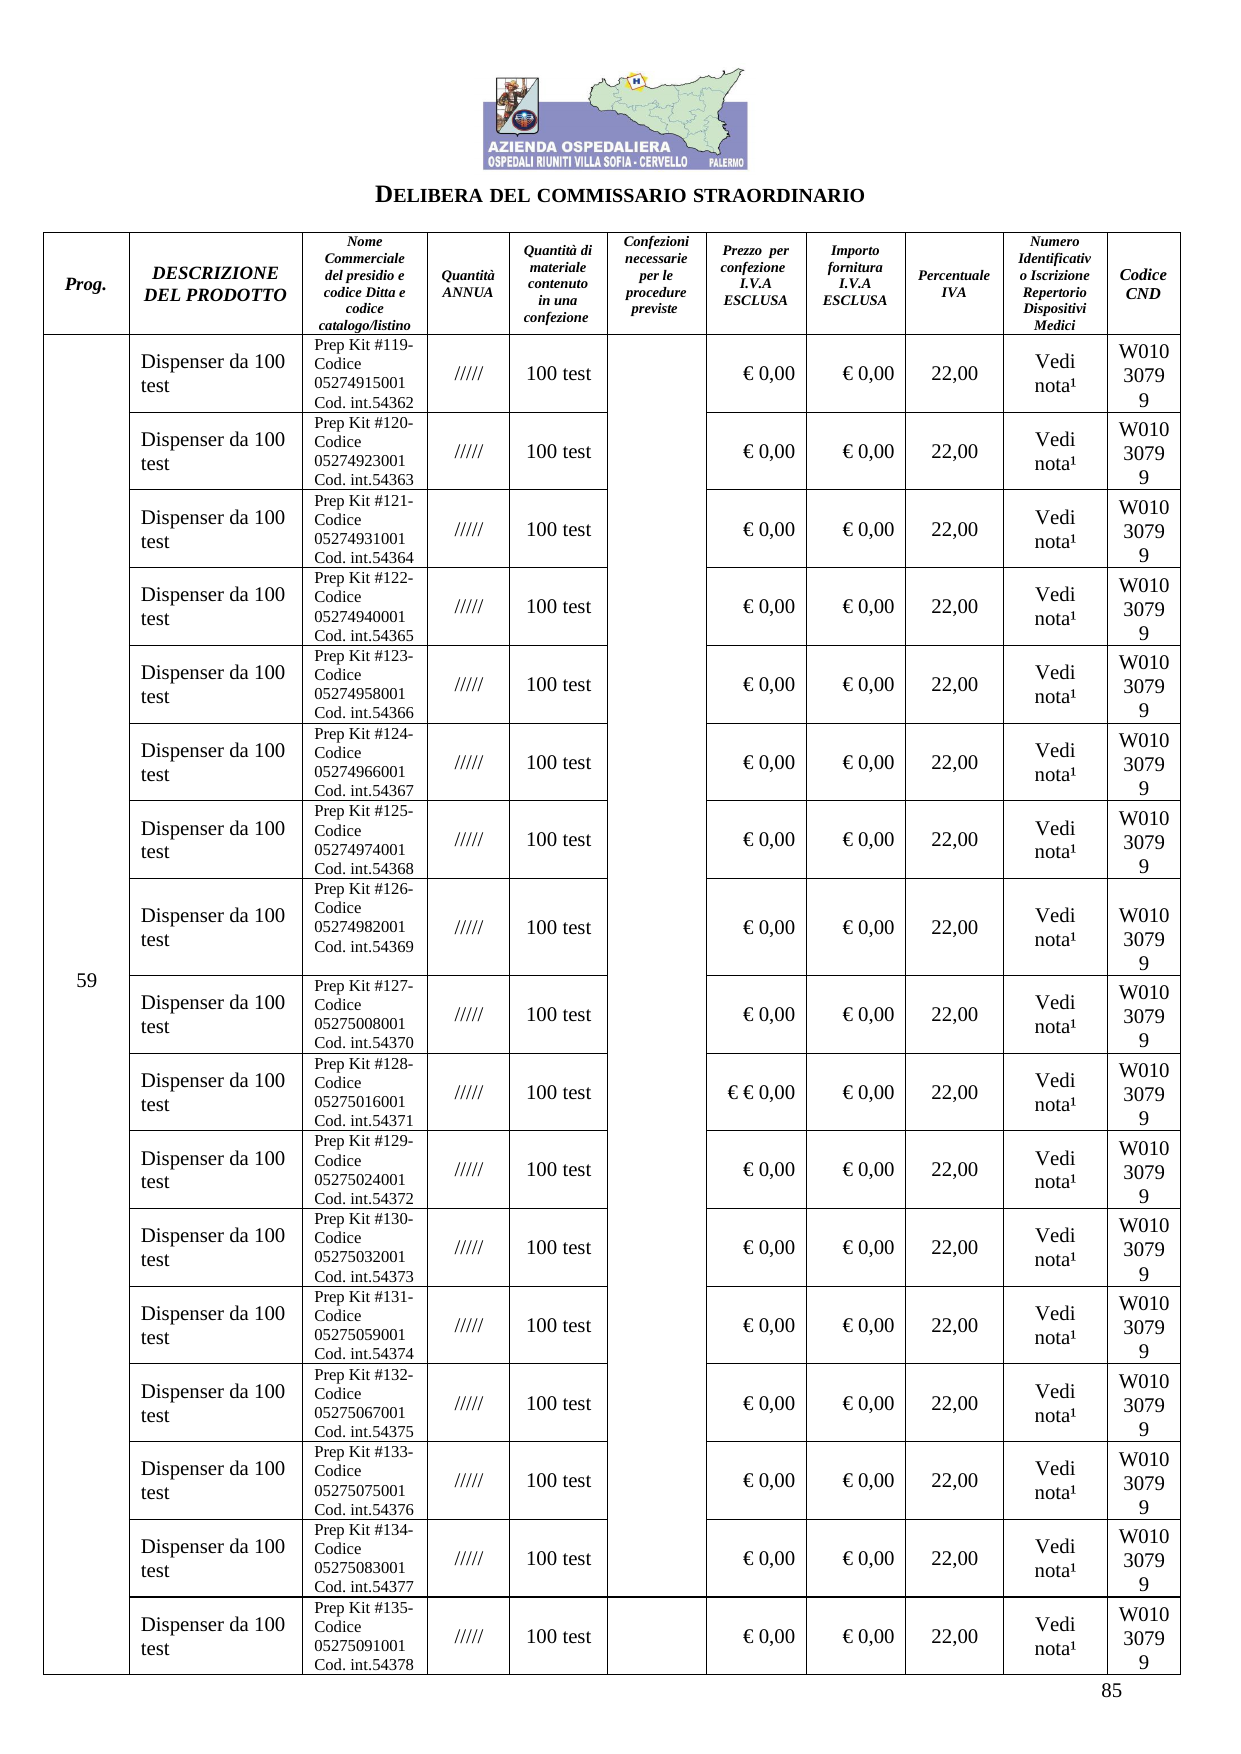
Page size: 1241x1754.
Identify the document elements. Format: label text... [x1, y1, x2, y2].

table_cell 22,00 [906, 801, 1003, 878]
table_cell ///// [428, 1442, 509, 1519]
table_cell 22,00 [906, 335, 1003, 412]
table_cell Vedi nota¹ [1004, 1131, 1107, 1208]
table_cell [1181, 1519, 1240, 1596]
table_cell Vedi nota¹ [1004, 646, 1107, 722]
table_cell [1181, 1441, 1240, 1519]
table_cell 100 test [510, 976, 607, 1052]
table_cell Dispenser da 100 test [130, 490, 302, 567]
table_cell Dispenser da 100 test [130, 724, 302, 800]
table_cell 22,00 [906, 490, 1003, 567]
table_cell € 0,00 [807, 490, 905, 567]
table_cell 22,00 [906, 413, 1003, 489]
table_cell 22,00 [906, 879, 1003, 975]
table_cell Prep Kit #125- Codice 05274974001 Cod. int.54368 [303, 801, 427, 878]
table_cell Prep Kit #132- Codice 05275067001 Cod. int.54375 [303, 1364, 427, 1441]
table_cell Dispenser da 100 test [130, 1520, 302, 1596]
table_cell € 0,00 [807, 1520, 905, 1596]
table_cell 100 test [510, 646, 607, 722]
table_cell Vedi nota¹ [1004, 1364, 1107, 1441]
table_cell € 0,00 [707, 1520, 806, 1596]
table_cell W01030799 [1108, 1442, 1180, 1519]
table_header DESCRIZIONE DEL PRODOTTO [130, 233, 302, 334]
table_cell [1181, 975, 1240, 1052]
table_cell 100 test [510, 1520, 607, 1596]
table_cell W01030799 [1108, 976, 1180, 1052]
table_cell [1181, 723, 1240, 800]
table_cell Vedi nota¹ [1004, 335, 1107, 412]
table_cell € 0,00 [707, 724, 806, 800]
table_header Codice CND [1108, 233, 1180, 334]
table_cell 100 test [510, 1131, 607, 1208]
table_cell [1181, 1596, 1240, 1674]
table_cell Dispenser da 100 test [130, 1364, 302, 1441]
table_cell 22,00 [906, 568, 1003, 645]
table_cell [1181, 800, 1240, 878]
table_cell W01030799 [1108, 646, 1180, 722]
table_cell € 0,00 [807, 413, 905, 489]
table_cell 100 test [510, 1209, 607, 1286]
table_cell [1181, 1053, 1240, 1130]
table_cell Vedi nota¹ [1004, 724, 1107, 800]
table_header Prezzo per confezione I.V.A ESCLUSA [707, 233, 806, 334]
table_cell Vedi nota¹ [1004, 879, 1107, 975]
table_cell Dispenser da 100 test [130, 1442, 302, 1519]
table_cell € 0,00 [807, 879, 905, 975]
table_cell € 0,00 [807, 976, 905, 1052]
table_cell Prep Kit #121- Codice 05274931001 Cod. int.54364 [303, 490, 427, 567]
table_cell W01030799 [1108, 1598, 1180, 1674]
table_cell Prep Kit #130- Codice 05275032001 Cod. int.54373 [303, 1209, 427, 1286]
table_cell ///// [428, 490, 509, 567]
table_cell Prep Kit #124- Codice 05274966001 Cod. int.54367 [303, 724, 427, 800]
table_cell W01030799 [1108, 1209, 1180, 1286]
table_cell [1181, 567, 1240, 645]
table_header Importo fornitura I.V.A ESCLUSA [807, 233, 905, 334]
table_cell 22,00 [906, 1520, 1003, 1596]
table_cell 100 test [510, 1442, 607, 1519]
table_cell ///// [428, 1131, 509, 1208]
table_cell 100 test [510, 413, 607, 489]
table_cell ///// [428, 976, 509, 1052]
table_cell 59 [44, 335, 129, 1674]
table_cell € 0,00 [707, 335, 806, 412]
table_cell 100 test [510, 724, 607, 800]
table_cell € 0,00 [807, 1287, 905, 1363]
table_header Prog. [44, 233, 129, 334]
table_cell € 0,00 [707, 801, 806, 878]
table_cell € 0,00 [807, 724, 905, 800]
table_cell [608, 1598, 706, 1674]
table_cell Dispenser da 100 test [130, 1287, 302, 1363]
table_header Nome Commerciale del presidio e codice Ditta e codice catalogo/listino [303, 233, 427, 334]
table_cell € 0,00 [807, 1598, 905, 1674]
table_cell W01030799 [1108, 413, 1180, 489]
table_cell € 0,00 [707, 1442, 806, 1519]
table_cell 100 test [510, 568, 607, 645]
table_cell Dispenser da 100 test [130, 335, 302, 412]
table_cell [1181, 1208, 1240, 1286]
table_cell ///// [428, 1520, 509, 1596]
table_cell Prep Kit #133- Codice 05275075001 Cod. int.54376 [303, 1442, 427, 1519]
table_cell Dispenser da 100 test [130, 976, 302, 1052]
table_cell 22,00 [906, 1054, 1003, 1130]
table_cell € 0,00 [807, 335, 905, 412]
table_cell € 0,00 [707, 568, 806, 645]
table_cell Prep Kit #131- Codice 05275059001 Cod. int.54374 [303, 1287, 427, 1363]
table_cell Prep Kit #127- Codice 05275008001 Cod. int.54370 [303, 976, 427, 1052]
table_cell Dispenser da 100 test [130, 1131, 302, 1208]
table_header [1181, 232, 1240, 334]
table_cell 100 test [510, 1364, 607, 1441]
table_cell 22,00 [906, 1287, 1003, 1363]
table_cell Prep Kit #128- Codice 05275016001 Cod. int.54371 [303, 1054, 427, 1130]
table_cell Dispenser da 100 test [130, 1598, 302, 1674]
table_cell ///// [428, 1287, 509, 1363]
table_cell € 0,00 [707, 1364, 806, 1441]
table_header Numero Identificativo Iscrizione Repertorio Dispositivi Medici [1004, 233, 1107, 334]
table_cell Vedi nota¹ [1004, 490, 1107, 567]
table_cell Prep Kit #123- Codice 05274958001 Cod. int.54366 [303, 646, 427, 722]
table_cell W01030799 [1108, 490, 1180, 567]
table_cell W01030799 [1108, 1054, 1180, 1130]
table_cell W01030799 [1108, 568, 1180, 645]
table_cell W01030799 [1108, 724, 1180, 800]
table_cell Dispenser da 100 test [130, 801, 302, 878]
table_cell Vedi nota¹ [1004, 413, 1107, 489]
table_cell ///// [428, 1209, 509, 1286]
table_cell 22,00 [906, 1442, 1003, 1519]
table_cell [1181, 412, 1240, 489]
table_cell Dispenser da 100 test [130, 1054, 302, 1130]
table_cell 100 test [510, 1054, 607, 1130]
table_cell € 0,00 [807, 1131, 905, 1208]
table_cell € 0,00 [807, 646, 905, 722]
table_cell 22,00 [906, 1131, 1003, 1208]
table_cell 22,00 [906, 646, 1003, 722]
table_cell Prep Kit #135- Codice 05275091001 Cod. int.54378 [303, 1598, 427, 1674]
table_cell € 0,00 [707, 490, 806, 567]
table_cell [1181, 1363, 1240, 1441]
table_cell € 0,00 [707, 646, 806, 722]
table_header Quantità ANNUA [428, 233, 509, 334]
table_cell Vedi nota¹ [1004, 568, 1107, 645]
table_cell Vedi nota¹ [1004, 1209, 1107, 1286]
table_cell 22,00 [906, 976, 1003, 1052]
table_cell Vedi nota¹ [1004, 1598, 1107, 1674]
table_cell 22,00 [906, 724, 1003, 800]
table_cell Prep Kit #120- Codice 05274923001 Cod. int.54363 [303, 413, 427, 489]
table_cell W01030799 [1108, 1520, 1180, 1596]
table_cell W01030799 [1108, 801, 1180, 878]
table_cell W01030799 [1108, 1364, 1180, 1441]
table_cell Vedi nota¹ [1004, 1054, 1107, 1130]
table_cell Vedi nota¹ [1004, 1520, 1107, 1596]
table_cell [1181, 645, 1240, 722]
table_cell € 0,00 [807, 1054, 905, 1130]
table_header Quantità di materiale contenuto in una confezione [510, 233, 607, 334]
table_cell 22,00 [906, 1209, 1003, 1286]
table_cell 100 test [510, 801, 607, 878]
table_cell € € 0,00 [707, 1054, 806, 1130]
table_cell Dispenser da 100 test [130, 413, 302, 489]
table_header Percentuale IVA [906, 233, 1003, 334]
table_cell Prep Kit #122- Codice 05274940001 Cod. int.54365 [303, 568, 427, 645]
table_cell ///// [428, 1598, 509, 1674]
table_cell € 0,00 [807, 1442, 905, 1519]
table_cell 100 test [510, 490, 607, 567]
table_cell 100 test [510, 1287, 607, 1363]
table_cell [1181, 489, 1240, 567]
table_cell ///// [428, 335, 509, 412]
table_cell € 0,00 [807, 568, 905, 645]
table_cell Prep Kit #119- Codice 05274915001 Cod. int.54362 [303, 335, 427, 412]
table_cell € 0,00 [707, 1131, 806, 1208]
table_cell € 0,00 [707, 1598, 806, 1674]
table_cell € 0,00 [707, 413, 806, 489]
table_cell € 0,00 [807, 1209, 905, 1286]
table_cell € 0,00 [707, 1209, 806, 1286]
table_cell ///// [428, 413, 509, 489]
table_cell [1181, 878, 1240, 975]
table_cell Prep Kit #129- Codice 05275024001 Cod. int.54372 [303, 1131, 427, 1208]
table_cell 22,00 [906, 1364, 1003, 1441]
table_cell Vedi nota¹ [1004, 1287, 1107, 1363]
table_cell Dispenser da 100 test [130, 568, 302, 645]
table_header Confezioni necessarie per le procedure previste [608, 233, 706, 334]
table_cell Vedi nota¹ [1004, 801, 1107, 878]
table_cell [1181, 1130, 1240, 1208]
table_cell 100 test [510, 335, 607, 412]
table_cell Vedi nota¹ [1004, 976, 1107, 1052]
table_cell ///// [428, 646, 509, 722]
table_cell W01030799 [1108, 1287, 1180, 1363]
table_cell [1181, 334, 1240, 412]
table_cell Prep Kit #126- Codice 05274982001 Cod. int.54369 [303, 879, 427, 975]
table_cell 100 test [510, 879, 607, 975]
table_cell ///// [428, 1054, 509, 1130]
table_cell W01030799 [1108, 1131, 1180, 1208]
table_cell ///// [428, 724, 509, 800]
table_cell [1181, 1286, 1240, 1363]
table_cell € 0,00 [707, 976, 806, 1052]
table_cell ///// [428, 801, 509, 878]
table_cell ///// [428, 879, 509, 975]
table_cell € 0,00 [707, 879, 806, 975]
table_cell W01030799 [1108, 879, 1180, 975]
table_cell Dispenser da 100 test [130, 646, 302, 722]
table_cell Prep Kit #134- Codice 05275083001 Cod. int.54377 [303, 1520, 427, 1596]
table_cell € 0,00 [807, 801, 905, 878]
table_cell ///// [428, 1364, 509, 1441]
table_cell 100 test [510, 1598, 607, 1674]
table_cell Vedi nota¹ [1004, 1442, 1107, 1519]
table_cell ///// [428, 568, 509, 645]
table_cell Dispenser da 100 test [130, 1209, 302, 1286]
table_cell Dispenser da 100 test [130, 879, 302, 975]
table_cell W01030799 [1108, 335, 1180, 412]
table_cell € 0,00 [807, 1364, 905, 1441]
table_cell 22,00 [906, 1598, 1003, 1674]
table_cell € 0,00 [707, 1287, 806, 1363]
table_cell [608, 335, 706, 1596]
